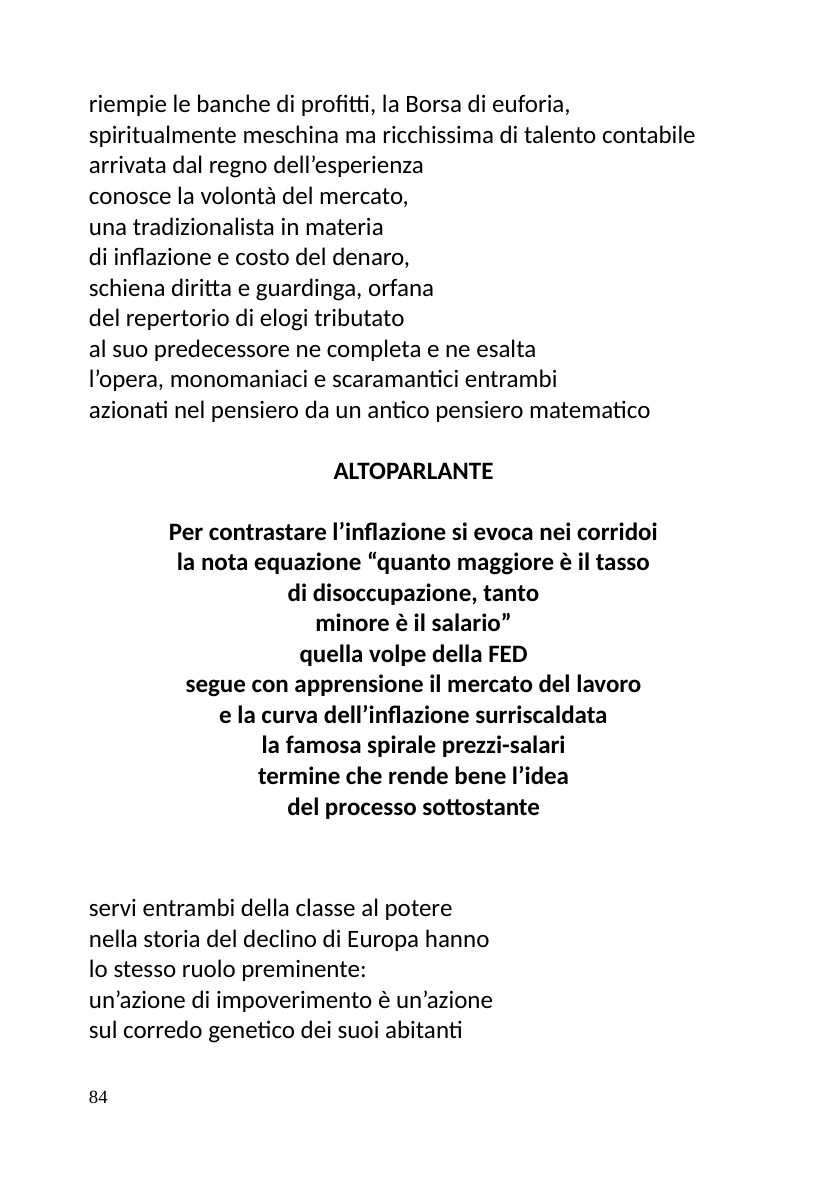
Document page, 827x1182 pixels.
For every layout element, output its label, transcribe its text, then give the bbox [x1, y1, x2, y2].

text termine che rende bene l’idea [89, 760, 738, 791]
text di inflazione e costo del denaro, [89, 241, 738, 272]
text azionati nel pensiero da un antico pensiero matematico [89, 394, 738, 424]
text del processo sottostante [89, 791, 738, 821]
text minore è il salario” [89, 607, 738, 638]
text nella storia del declino di Europa hanno [89, 923, 738, 953]
text arrivata dal regno dell’esperienza [89, 150, 738, 180]
text conosce la volontà del mercato, [89, 180, 738, 211]
text la famosa spirale prezzi-salari [89, 729, 738, 760]
text spiritualmente meschina ma ricchissima di talento contabile [89, 119, 738, 150]
text e la curva dell’inflazione surriscaldata [89, 699, 738, 729]
text schiena diritta e guardinga, orfana [89, 272, 738, 302]
text ALTOPARLANTE [89, 455, 738, 485]
text al suo predecessore ne completa e ne esalta [89, 333, 738, 363]
text una tradizionalista in materia [89, 211, 738, 241]
text servi entrambi della classe al potere [89, 892, 738, 923]
text l’opera, monomaniaci e scaramantici entrambi [89, 363, 738, 394]
text lo stesso ruolo preminente: [89, 953, 738, 984]
text un’azione di impoverimento è un’azione [89, 984, 738, 1014]
text quella volpe della FED [89, 638, 738, 668]
text di disoccupazione, tanto [89, 577, 738, 607]
text Per contrastare l’inflazione si evoca nei corridoi [89, 516, 738, 546]
text la nota equazione “quanto maggiore è il tasso [89, 546, 738, 577]
text sul corredo genetico dei suoi abitanti [89, 1014, 738, 1045]
text del repertorio di elogi tributato [89, 302, 738, 333]
text riempie le banche di profitti, la Borsa di euforia, [89, 89, 738, 119]
text segue con apprensione il mercato del lavoro [89, 668, 738, 699]
